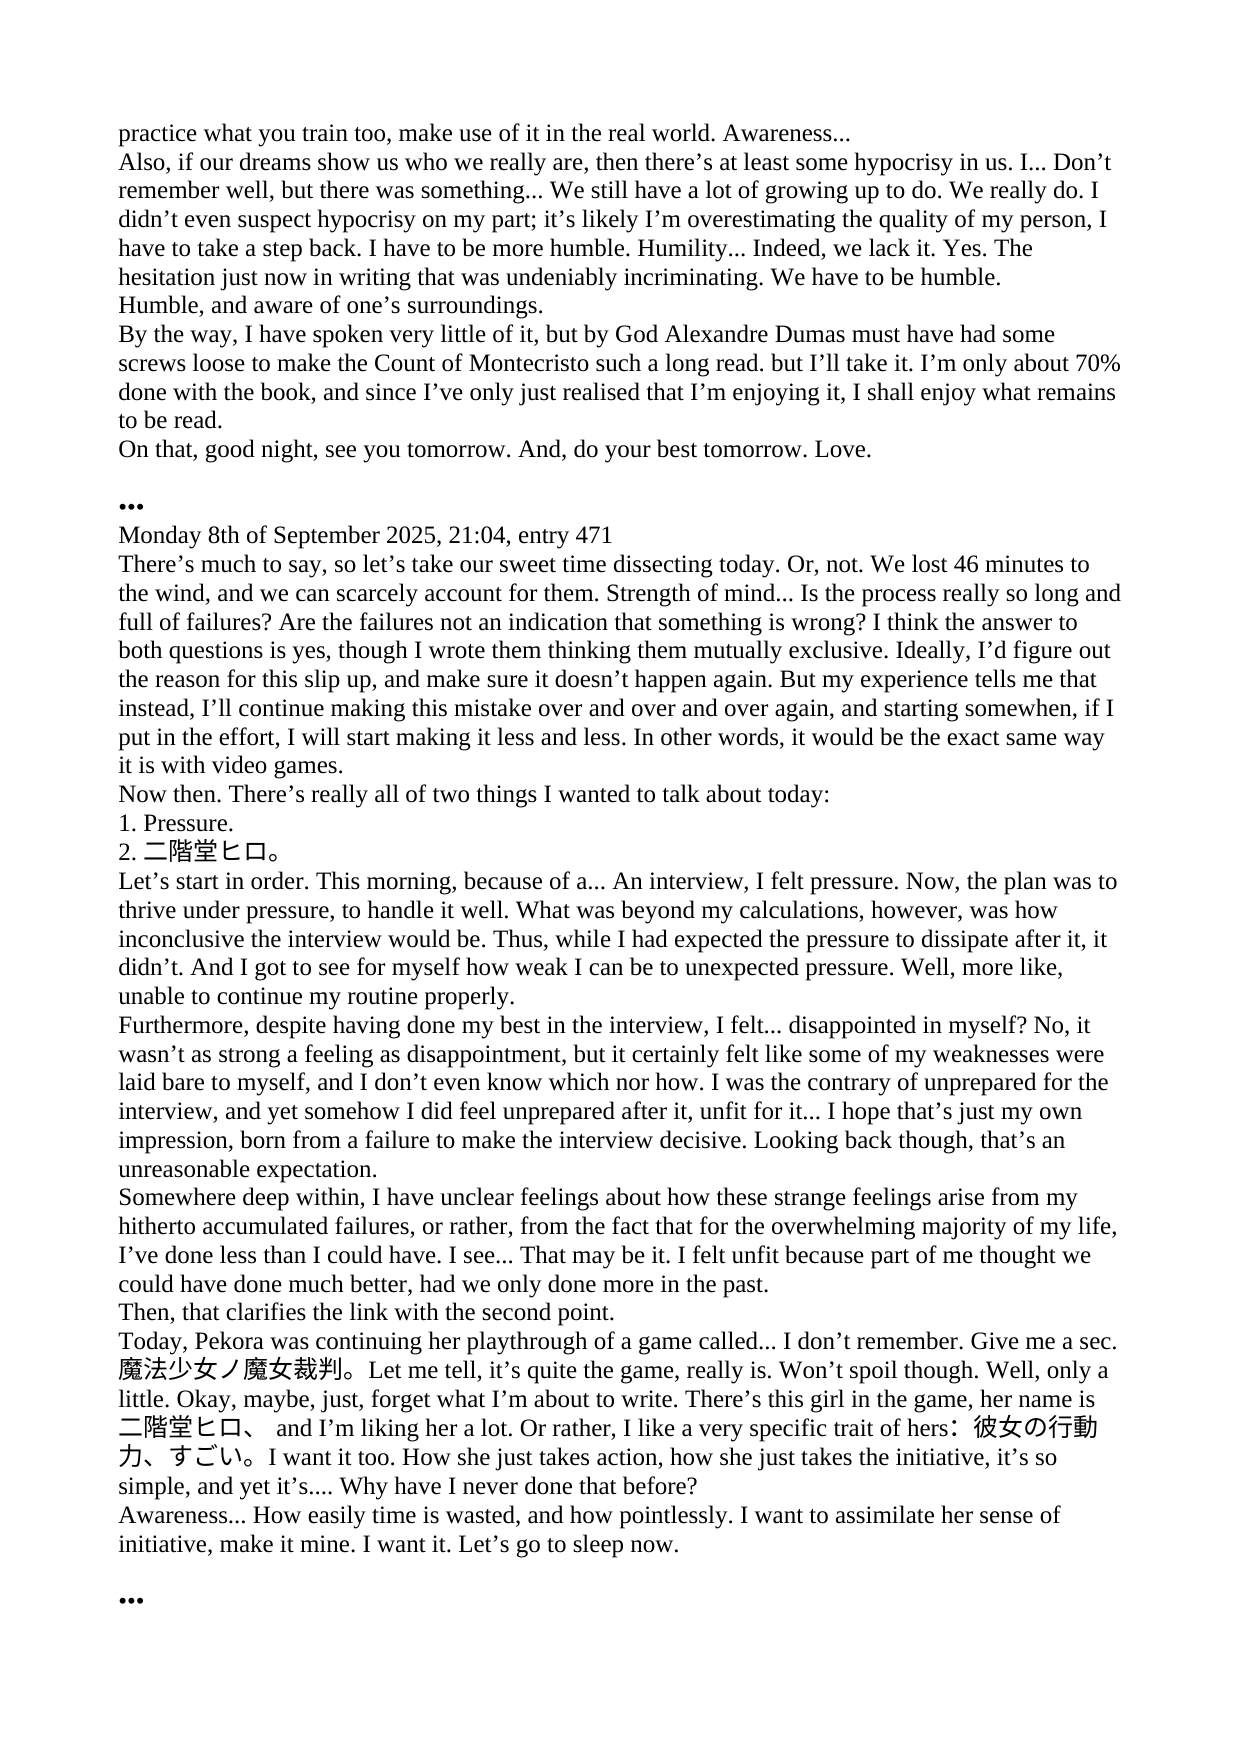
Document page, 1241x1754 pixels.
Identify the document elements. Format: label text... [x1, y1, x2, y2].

text Now then. There’s really all of two things I wanted to talk about today: [118, 779, 1122, 808]
text ••• [118, 492, 1122, 521]
text Then, that clarifies the link with the second point. [118, 1297, 1122, 1326]
text 1. Pressure. [118, 808, 1122, 837]
text Today, Pekora was continuing her playthrough of a game called... I don’t remember. Give me a sec. 魔法少女ノ魔女裁判。Let me tell, it’s quite the game, really is. Won’t spoil though. Well, only a little. Okay, maybe, just, forget what I’m about to write. There’s this girl in the game, her name is 二階堂ヒロ、 and I’m liking her a lot. Or rather, I like a very specific trait of hers：彼女の行動力、すごい。I want it too. How she just takes action, how she just takes the initiative, it’s so simple, and yet it’s.... Why have I never done that before? [118, 1326, 1122, 1500]
text By the way, I have spoken very little of it, but by God Alexandre Dumas must have had some screws loose to make the Count of Montecristo such a long read. but I’ll take it. I’m only about 70% done with the book, and since I’ve only just realised that I’m enjoying it, I shall enjoy what remains to be read. [118, 319, 1122, 434]
text Let’s start in order. This morning, because of a... An interview, I felt pressure. Now, the plan was to thrive under pressure, to handle it well. What was beyond my calculations, however, was how inconclusive the interview would be. Thus, while I had expected the pressure to dissipate after it, it didn’t. And I got to see for myself how weak I can be to unexpected pressure. Well, more like, unable to continue my routine properly. [118, 866, 1122, 1010]
text On that, good night, see you tomorrow. And, do your best tomorrow. Love. [118, 434, 1122, 463]
text Awareness... How easily time is wasted, and how pointlessly. I want to assimilate her sense of initiative, make it mine. I want it. Let’s go to sleep now. [118, 1500, 1122, 1558]
text 2. 二階堂ヒロ。 [118, 837, 1122, 866]
text Humble, and aware of one’s surroundings. [118, 291, 1122, 319]
text Somewhere deep within, I have unclear feelings about how these strange feelings arise from my hitherto accumulated failures, or rather, from the fact that for the overwhelming majority of my life, I’ve done less than I could have. I see... That may be it. I felt unfit because part of me thought we could have done much better, had we only done more in the past. [118, 1182, 1122, 1297]
text There’s much to say, so let’s take our sweet time dissecting today. Or, not. We lost 46 minutes to the wind, and we can scarcely account for them. Strength of mind... Is the process really so long and full of failures? Are the failures not an indication that something is wrong? I think the answer to both questions is yes, though I wrote them thinking them mutually exclusive. Ideally, I’d figure out the reason for this slip up, and make sure it doesn’t happen again. But my experience tells me that instead, I’ll continue making this mistake over and over and over again, and starting somewhen, if I put in the effort, I will start making it less and less. In other words, it would be the exact same way it is with video games. [118, 549, 1122, 779]
text Furthermore, despite having done my best in the interview, I felt... disappointed in myself? No, it wasn’t as strong a feeling as disappointment, but it certainly felt like some of my weaknesses were laid bare to myself, and I don’t even know which nor how. I was the contrary of unprepared for the interview, and yet somehow I did feel unprepared after it, unfit for it... I hope that’s just my own impression, born from a failure to make the interview decisive. Looking back though, that’s an unreasonable expectation. [118, 1010, 1122, 1182]
text Also, if our dreams show us who we really are, then there’s at least some hypocrisy in us. I... Don’t remember well, but there was something... We still have a lot of growing up to do. We really do. I didn’t even suspect hypocrisy on my part; it’s likely I’m overestimating the quality of my person, I have to take a step back. I have to be more humble. Humility... Indeed, we lack it. Yes. The hesitation just now in writing that was undeniably incriminating. We have to be humble. [118, 147, 1122, 291]
text Monday 8th of September 2025, 21:04, entry 471 [118, 521, 1122, 549]
text practice what you train too, make use of it in the real world. Awareness... [118, 118, 1122, 147]
text ••• [118, 1586, 1122, 1615]
